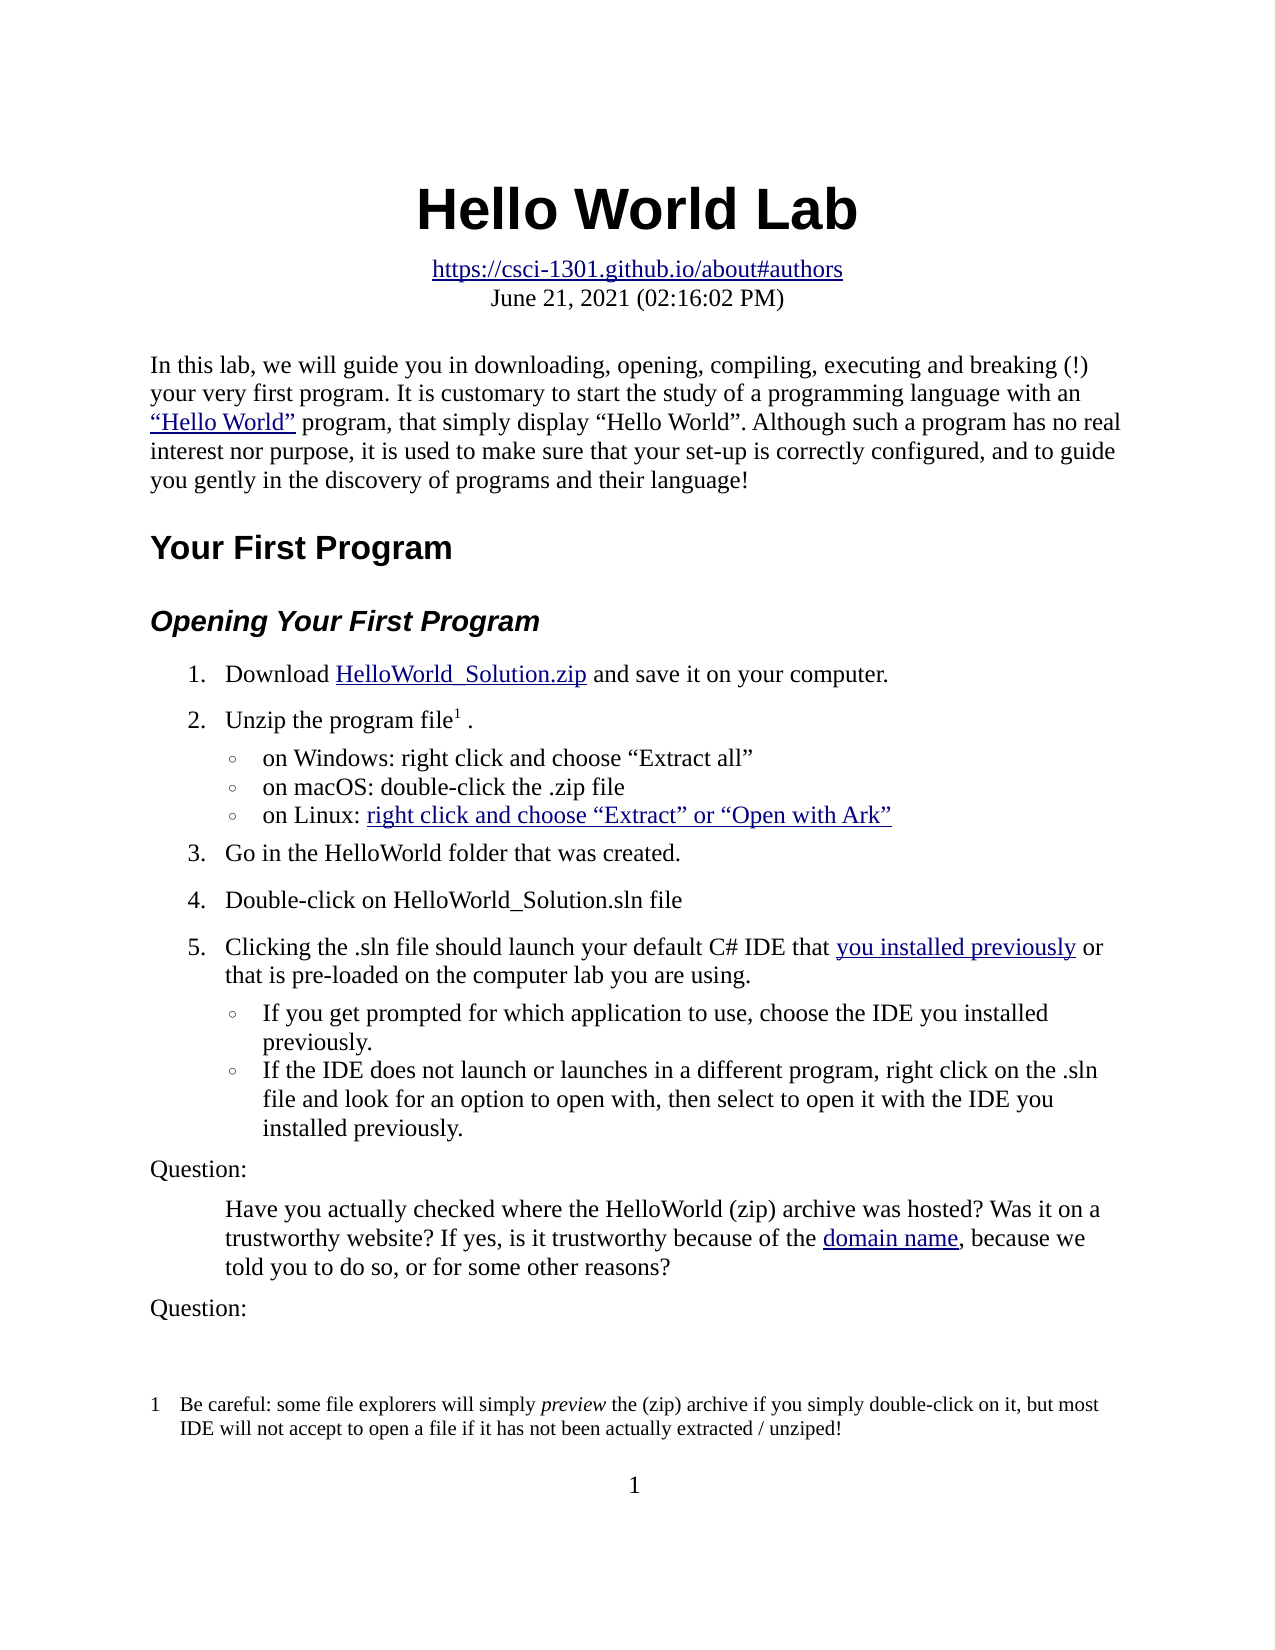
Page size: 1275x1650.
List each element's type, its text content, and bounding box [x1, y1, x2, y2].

list Go in the HelloWorld folder that was created. [187, 838, 1125, 867]
list on macOS: double-click the .zip file [225, 772, 1125, 801]
list Clicking the .sln file should launch your default C# IDE that you installed previously or that is pre-loaded on the computer lab you are using. [187, 932, 1125, 989]
list on Linux: right click and choose “Extract” or “Open with Ark” [225, 801, 1125, 829]
list Download HelloWorld_Solution.zip and save it on your computer. [187, 659, 1125, 687]
list If you get prompted for which application to use, choose the IDE you installed previously. [225, 998, 1125, 1056]
subtitle Your First Program [150, 527, 1125, 566]
text In this lab, we will guide you in downloading, opening, compiling, executing and breaking (!) your very first program. It is customary to start the study of a programming language with an “Hello World” program, that simply display “Hello World”. Although such a program has no real interest nor purpose, it is used to make sure that your set-up is correctly configured, and to guide you gently in the discovery of programs and their language! [150, 350, 1125, 493]
list Unzip the program file . [187, 705, 1125, 734]
list If the IDE does not launch or launches in a different program, right click on the .sln file and look for an option to open with, then select to open it with the IDE you installed previously. [225, 1056, 1125, 1142]
text Have you actually checked where the HelloWorld (zip) archive was hosted? Was it on a trustworthy website? If yes, is it trustworthy because of the domain name, because we told you to do so, or for some other reasons? [225, 1194, 1125, 1281]
subtitle Opening Your First Program [150, 604, 1125, 637]
text Question: [150, 1154, 1125, 1182]
text Question: [150, 1293, 1125, 1321]
list Be careful: some file explorers will simply preview the (zip) archive if you simply double-click on it, but most IDE will not accept to open a file if it has not been actually extracted / unziped! [150, 1392, 1125, 1440]
text https://csci-1301.github.io/about#authors [150, 254, 1125, 283]
title Hello World Lab [150, 175, 1125, 242]
list on Windows: right click and choose “Extract all” [225, 743, 1125, 772]
text June 21, 2021 (02:16:02 PM) [150, 283, 1125, 312]
list Double-click on HelloWorld_Solution.sln file [187, 885, 1125, 914]
